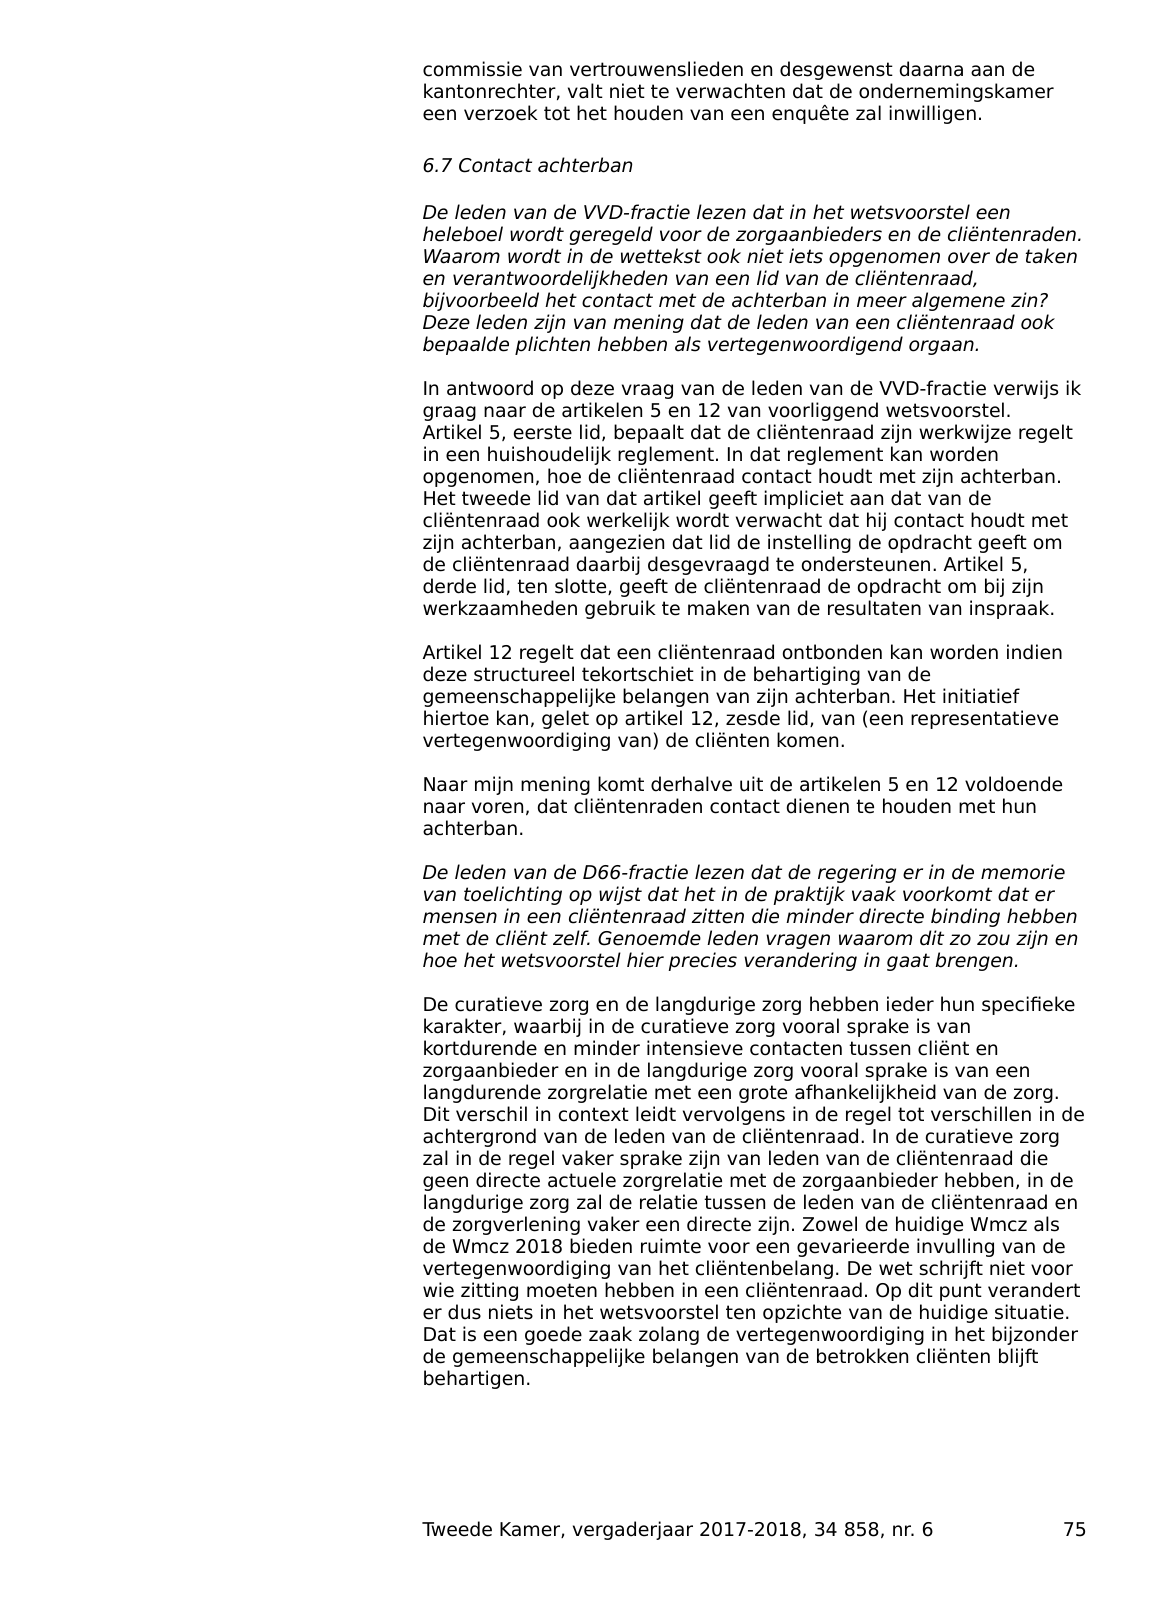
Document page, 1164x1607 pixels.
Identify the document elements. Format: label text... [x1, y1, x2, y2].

text De curatieve zorg en de langdurige zorg hebben ieder hun specifieke karakter, waarbij in de curatieve zorg vooral sprake is van kortdurende en minder intensieve contacten tussen cliënt en zorgaanbieder en in de langdurige zorg vooral sprake is van een langdurende zorgrelatie met een grote afhankelijkheid van de zorg. Dit verschil in context leidt vervolgens in de regel tot verschillen in de achtergrond van de leden van de cliëntenraad. In de curatieve zorg zal in de regel vaker sprake zijn van leden van de cliëntenraad die geen directe actuele zorgrelatie met de zorgaanbieder hebben, in de langdurige zorg zal de relatie tussen de leden van de cliëntenraad en de zorgverlening vaker een directe zijn. Zowel de huidige Wmcz als de Wmcz 2018 bieden ruimte voor een gevarieerde invulling van de vertegenwoordiging van het cliëntenbelang. De wet schrijft niet voor wie zitting moeten hebben in een cliëntenraad. Op dit punt verandert er dus niets in het wetsvoorstel ten opzichte van de huidige situatie. Dat is een goede zaak zolang de vertegenwoordiging in het bijzonder de gemeenschappelijke belangen van de betrokken cliënten blijft behartigen. [422, 994, 1087, 1390]
text In antwoord op deze vraag van de leden van de VVD-fractie verwijs ik graag naar de artikelen 5 en 12 van voorliggend wetsvoorstel. Artikel 5, eerste lid, bepaalt dat de cliëntenraad zijn werkwijze regelt in een huishoudelijk reglement. In dat reglement kan worden opgenomen, hoe de cliëntenraad contact houdt met zijn achterban. Het tweede lid van dat artikel geeft impliciet aan dat van de cliëntenraad ook werkelijk wordt verwacht dat hij contact houdt met zijn achterban, aangezien dat lid de instelling de opdracht geeft om de cliëntenraad daarbij desgevraagd te ondersteunen. Artikel 5, derde lid, ten slotte, geeft de cliëntenraad de opdracht om bij zijn werkzaamheden gebruik te maken van de resultaten van inspraak. [422, 378, 1087, 620]
text Artikel 12 regelt dat een cliëntenraad ontbonden kan worden indien deze structureel tekortschiet in de behartiging van de gemeenschappelijke belangen van zijn achterban. Het initiatief hiertoe kan, gelet op artikel 12, zesde lid, van (een representatieve vertegenwoordiging van) de cliënten komen. [422, 642, 1087, 752]
text Naar mijn mening komt derhalve uit de artikelen 5 en 12 voldoende naar voren, dat cliëntenraden contact dienen te houden met hun achterban. [422, 774, 1087, 840]
subtitle 6.7 Contact achterban [422, 155, 1087, 177]
text De leden van de VVD-fractie lezen dat in het wetsvoorstel een heleboel wordt geregeld voor de zorgaanbieders en de cliëntenraden. Waarom wordt in de wettekst ook niet iets opgenomen over de taken en verantwoordelijkheden van een lid van de cliëntenraad, bijvoorbeeld het contact met de achterban in meer algemene zin? Deze leden zijn van mening dat de leden van een cliëntenraad ook bepaalde plichten hebben als vertegenwoordigend orgaan. [422, 202, 1087, 356]
text commissie van vertrouwenslieden en desgewenst daarna aan de kantonrechter, valt niet te verwachten dat de ondernemingskamer een verzoek tot het houden van een enquête zal inwilligen. [422, 59, 1087, 125]
text De leden van de D66-fractie lezen dat de regering er in de memorie van toelichting op wijst dat het in de praktijk vaak voorkomt dat er mensen in een cliëntenraad zitten die minder directe binding hebben met de cliënt zelf. Genoemde leden vragen waarom dit zo zou zijn en hoe het wetsvoorstel hier precies verandering in gaat brengen. [422, 862, 1087, 972]
